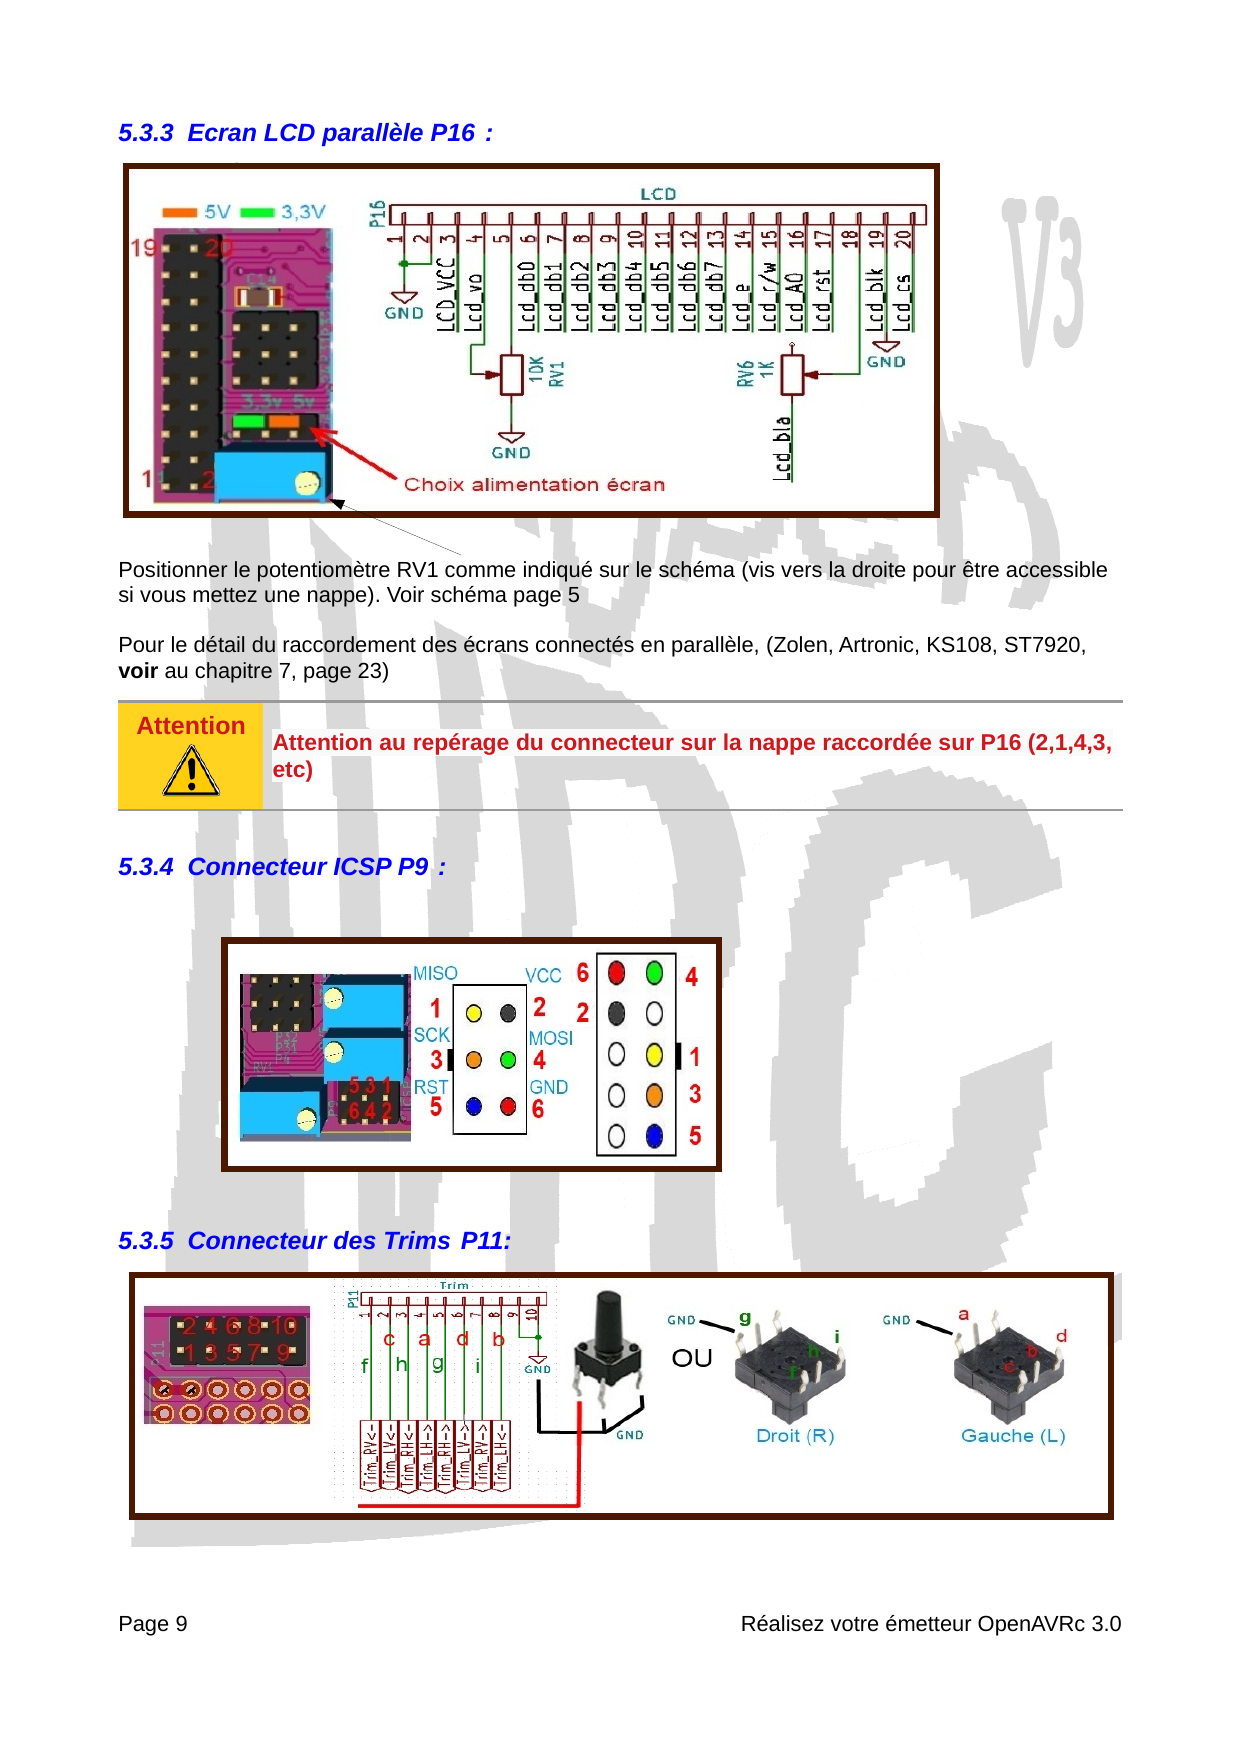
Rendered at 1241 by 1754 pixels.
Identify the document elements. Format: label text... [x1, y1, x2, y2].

subtitle 5.3.4 Connecteur ICSP P9 : [118, 851, 1122, 880]
subtitle 5.3.3 Ecran LCD parallèle P16 : [118, 118, 1122, 147]
table_header Attention [118, 703, 263, 809]
picture [135, 1278, 1108, 1513]
picture [129, 169, 934, 511]
text Positionner le potentiomètre RV1 comme indiqué sur le schéma (vis vers la droite pour être accessible si vous mettez une nappe). Voir schéma page 5 [118, 557, 1122, 607]
text Pour le détail du raccordement des écrans connectés en parallèle, (Zolen, Artronic, KS108, ST7920, voir au chapitre 7, page 23) [118, 632, 1122, 683]
picture [228, 944, 716, 1166]
subtitle 5.3.5 Connecteur des Trims P11: [118, 1226, 1122, 1254]
picture [158, 740, 224, 800]
table_header Attention au repérage du connecteur sur la nappe raccordée sur P16 (2,1,4,3, etc) [264, 703, 1122, 809]
